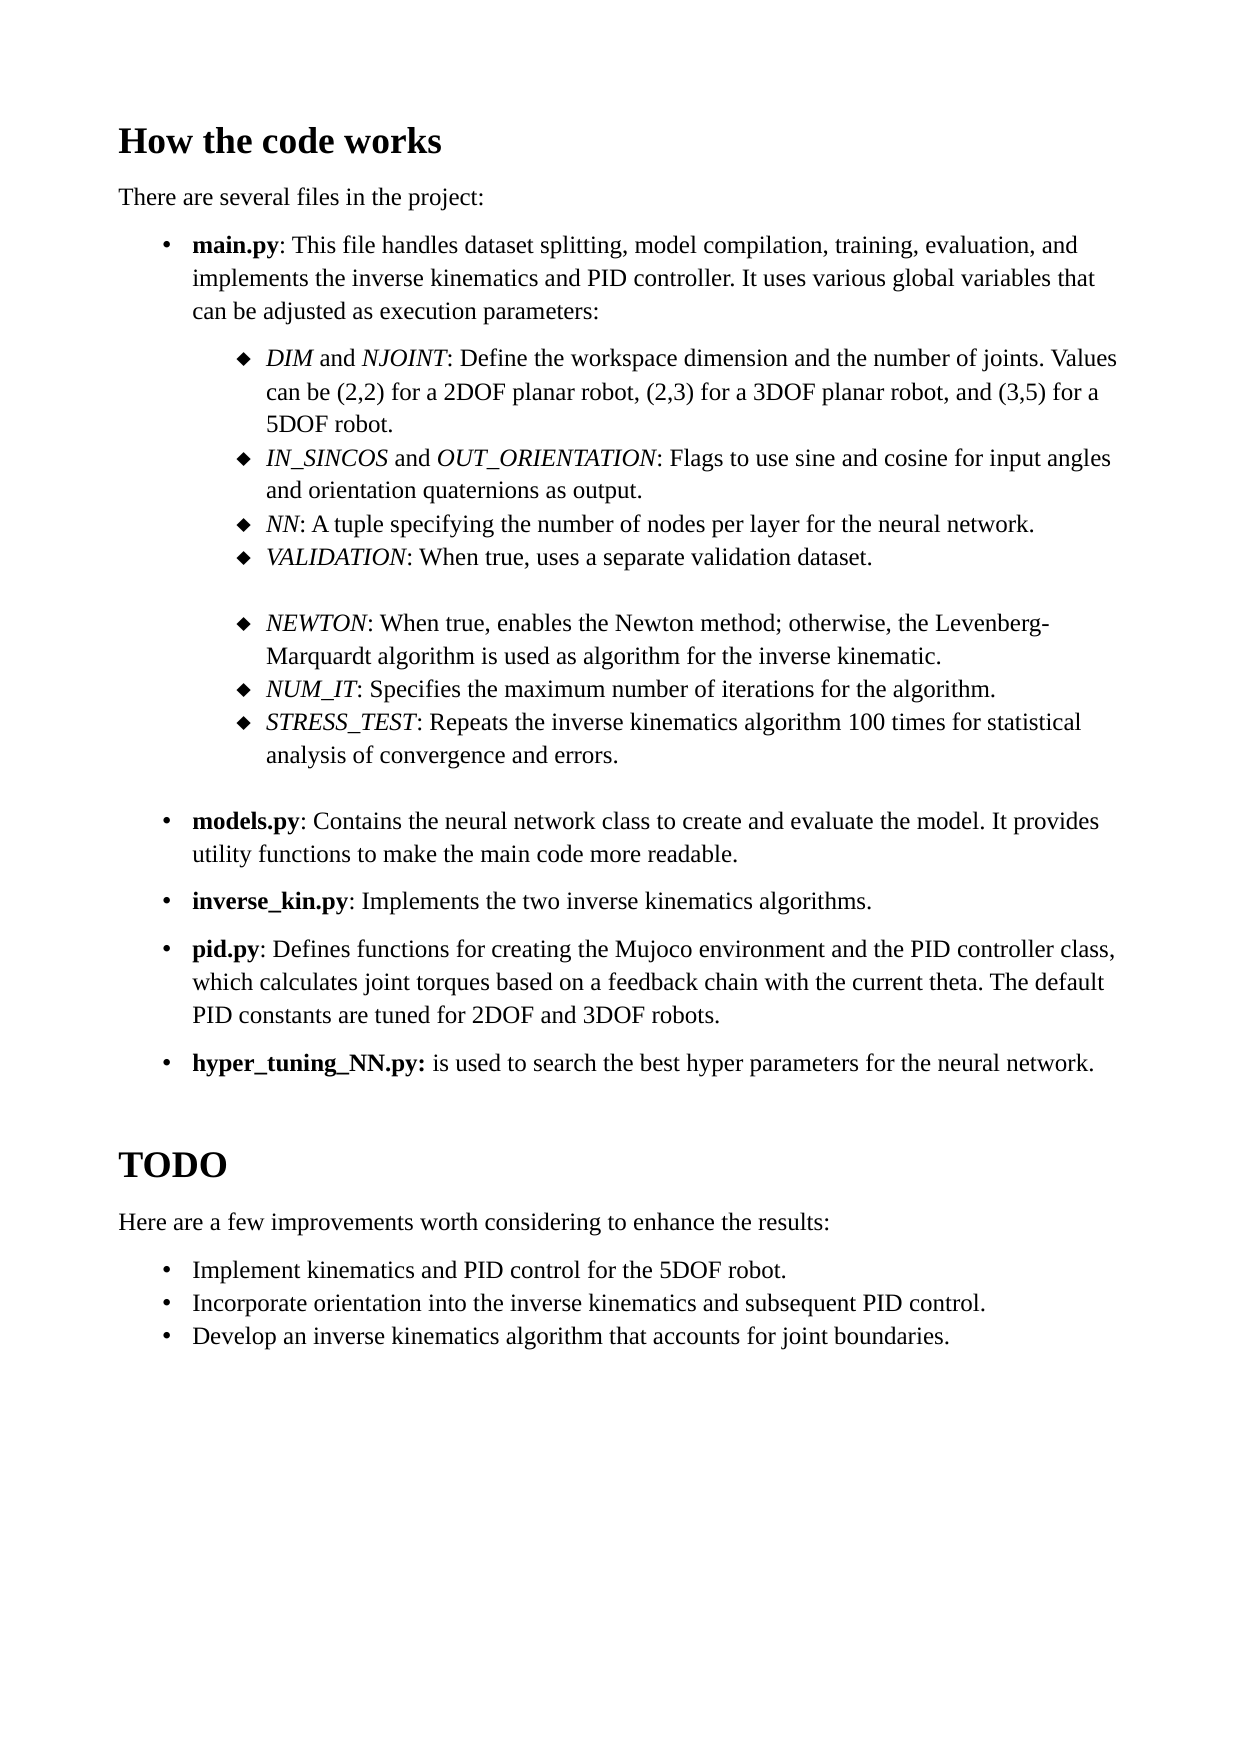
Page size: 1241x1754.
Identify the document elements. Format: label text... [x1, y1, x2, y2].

list VALIDATION: When true, uses a separate validation dataset. [236, 542, 1122, 570]
list hyper_tuning_NN.py: is used to search the best hyper parameters for the neural network. [162, 1048, 1122, 1076]
text There are several files in the project: [118, 182, 768, 211]
list pid.py: Defines functions for creating the Mujoco environment and the PID controller class, which calculates joint torques based on a feedback chain with the current theta. The default PID constants are tuned for 2DOF and 3DOF robots. [162, 934, 1122, 1029]
list Incorporate orientation into the inverse kinematics and subsequent PID control. [162, 1288, 1122, 1316]
list models.py: Contains the neural network class to create and evaluate the model. It provides utility functions to make the main code more readable. [162, 806, 1122, 868]
list NEWTON: When true, enables the Newton method; otherwise, the Levenberg-Marquardt algorithm is used as algorithm for the inverse kinematic. [236, 608, 1122, 669]
list IN_SINCOS and OUT_ORIENTATION: Flags to use sine and cosine for input angles and orientation quaternions as output. [236, 443, 1122, 504]
list STRESS_TEST: Repeats the inverse kinematics algorithm 100 times for statistical analysis of convergence and errors. [236, 707, 1122, 768]
list NN: A tuple specifying the number of nodes per layer for the neural network. [236, 509, 1122, 537]
text Here are a few improvements worth considering to enhance the results: [118, 1207, 1122, 1236]
list NUM_IT: Specifies the maximum number of iterations for the algorithm. [236, 674, 1122, 702]
text TODO [118, 1143, 768, 1186]
list Develop an inverse kinematics algorithm that accounts for joint boundaries. [162, 1321, 1122, 1349]
list DIM and NJOINT: Define the workspace dimension and the number of joints. Values can be (2,2) for a 2DOF planar robot, (2,3) for a 3DOF planar robot, and (3,5) for a 5DOF robot. [236, 343, 1122, 438]
list Implement kinematics and PID control for the 5DOF robot. [162, 1255, 1122, 1283]
list main.py: This file handles dataset splitting, model compilation, training, evaluation, and implements the inverse kinematics and PID controller. It uses various global variables that can be adjusted as execution parameters: [162, 230, 1122, 325]
list inverse_kin.py: Implements the two inverse kinematics algorithms. [162, 886, 1122, 915]
text How the code works [118, 118, 1122, 161]
